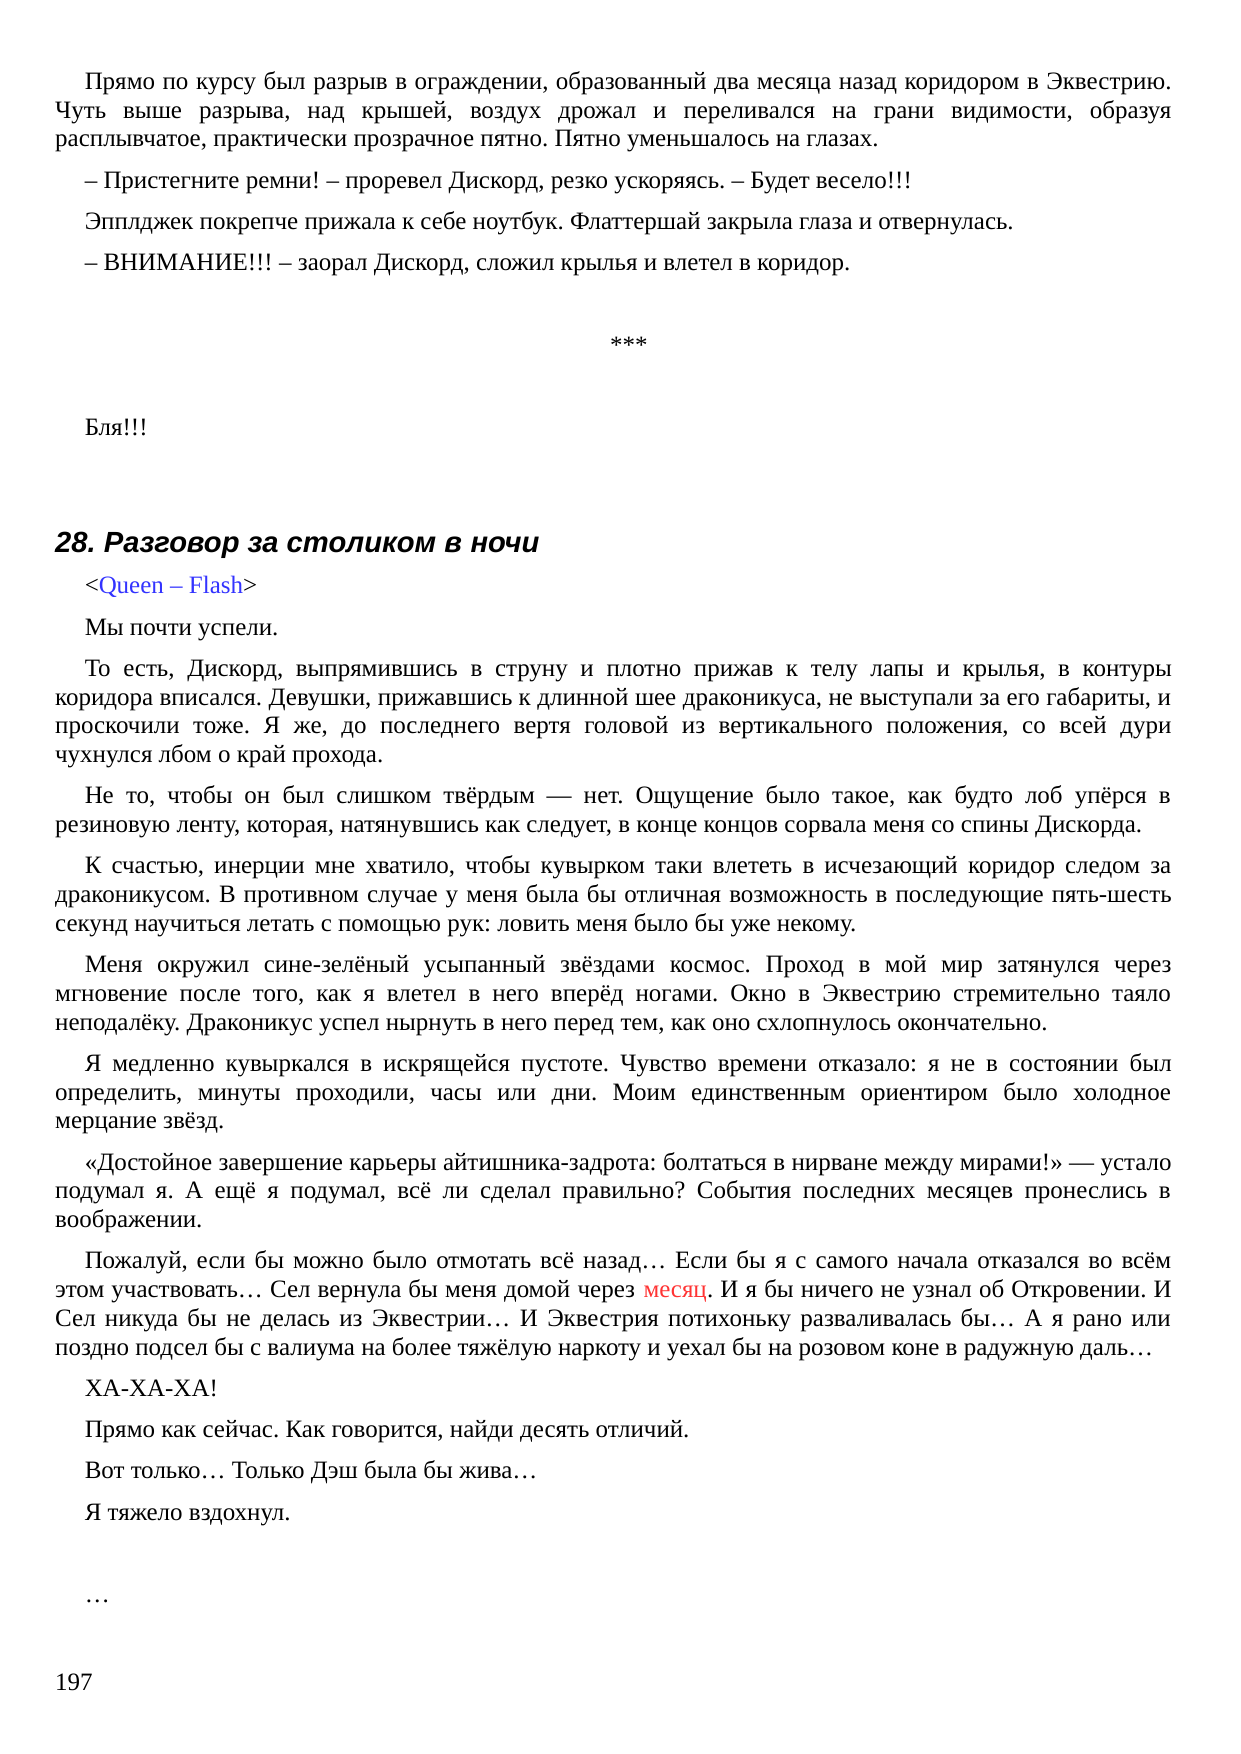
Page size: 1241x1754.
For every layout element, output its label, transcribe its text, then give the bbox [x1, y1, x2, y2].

text Прямо по курсу был разрыв в ограждении, образованный два месяца назад коридором в Эквестрию. Чуть выше разрыва, над крышей, воздух дрожал и переливался на грани видимости, образуя расплывчатое, практически прозрачное пятно. Пятно уменьшалось на глазах. [55, 66, 1173, 152]
text То есть, Дискорд, выпрямившись в струну и плотно прижав к телу лапы и крылья, в контуры коридора вписался. Девушки, прижавшись к длинной шее драконикуса, не выступали за его габариты, и проскочили тоже. Я же, до последнего вертя головой из вертикального положения, со всей дури чухнулся лбом о край прохода. [55, 653, 1173, 768]
text ХА-ХА-ХА! [55, 1373, 1173, 1402]
text <Queen – Flash> [55, 571, 1173, 599]
text Мы почти успели. [55, 612, 1173, 641]
text Я тяжело вздохнул. [55, 1497, 1173, 1526]
text Прямо как сейчас. Как говорится, найди десять отличий. [55, 1414, 1173, 1443]
text Эпплджек покрепче прижала к себе ноутбук. Флаттершай закрыла глаза и отвернулась. [55, 206, 1173, 235]
text Я медленно кувыркался в искрящейся пустоте. Чувство времени отказало: я не в состоянии был определить, минуты проходили, часы или дни. Моим единственным ориентиром было холодное мерцание звёзд. [55, 1048, 1173, 1134]
text … [55, 1579, 1173, 1608]
text – Пристегните ремни! – проревел Дискорд, резко ускоряясь. – Будет весело!!! [55, 165, 1173, 193]
subtitle 28. Разговор за столиком в ночи [55, 524, 1173, 558]
text – ВНИМАНИЕ!!! – заорал Дискорд, сложил крылья и влетел в коридор. [55, 247, 1173, 276]
text *** [55, 330, 1173, 358]
text «Достойное завершение карьеры айтишника-задрота: болтаться в нирване между мирами!» — устало подумал я. А ещё я подумал, всё ли сделал правильно? События последних месяцев пронеслись в воображении. [55, 1147, 1173, 1233]
text Меня окружил сине-зелёный усыпанный звёздами космос. Проход в мой мир затянулся через мгновение после того, как я влетел в него вперёд ногами. Окно в Эквестрию стремительно таяло неподалёку. Драконикус успел нырнуть в него перед тем, как оно схлопнулось окончательно. [55, 949, 1173, 1036]
text Не то, чтобы он был слишком твёрдым — нет. Ощущение было такое, как будто лоб упёрся в резиновую ленту, которая, натянувшись как следует, в конце концов сорвала меня со спины Дискорда. [55, 781, 1173, 838]
text Бля!!! [55, 412, 1173, 441]
text К счастью, инерции мне хватило, чтобы кувырком таки влететь в исчезающий коридор следом за драконикусом. В противном случае у меня была бы отличная возможность в последующие пять-шесть секунд научиться летать с помощью рук: ловить меня было бы уже некому. [55, 851, 1173, 937]
text Пожалуй, если бы можно было отмотать всё назад… Если бы я с самого начала отказался во всём этом участвовать… Сел вернула бы меня домой через месяц. И я бы ничего не узнал об Откровении. И Сел никуда бы не делась из Эквестрии… И Эквестрия потихоньку разваливалась бы… А я рано или поздно подсел бы с валиума на более тяжёлую наркоту и уехал бы на розовом коне в радужную даль… [55, 1246, 1173, 1361]
text Вот только… Только Дэш была бы жива… [55, 1456, 1173, 1484]
